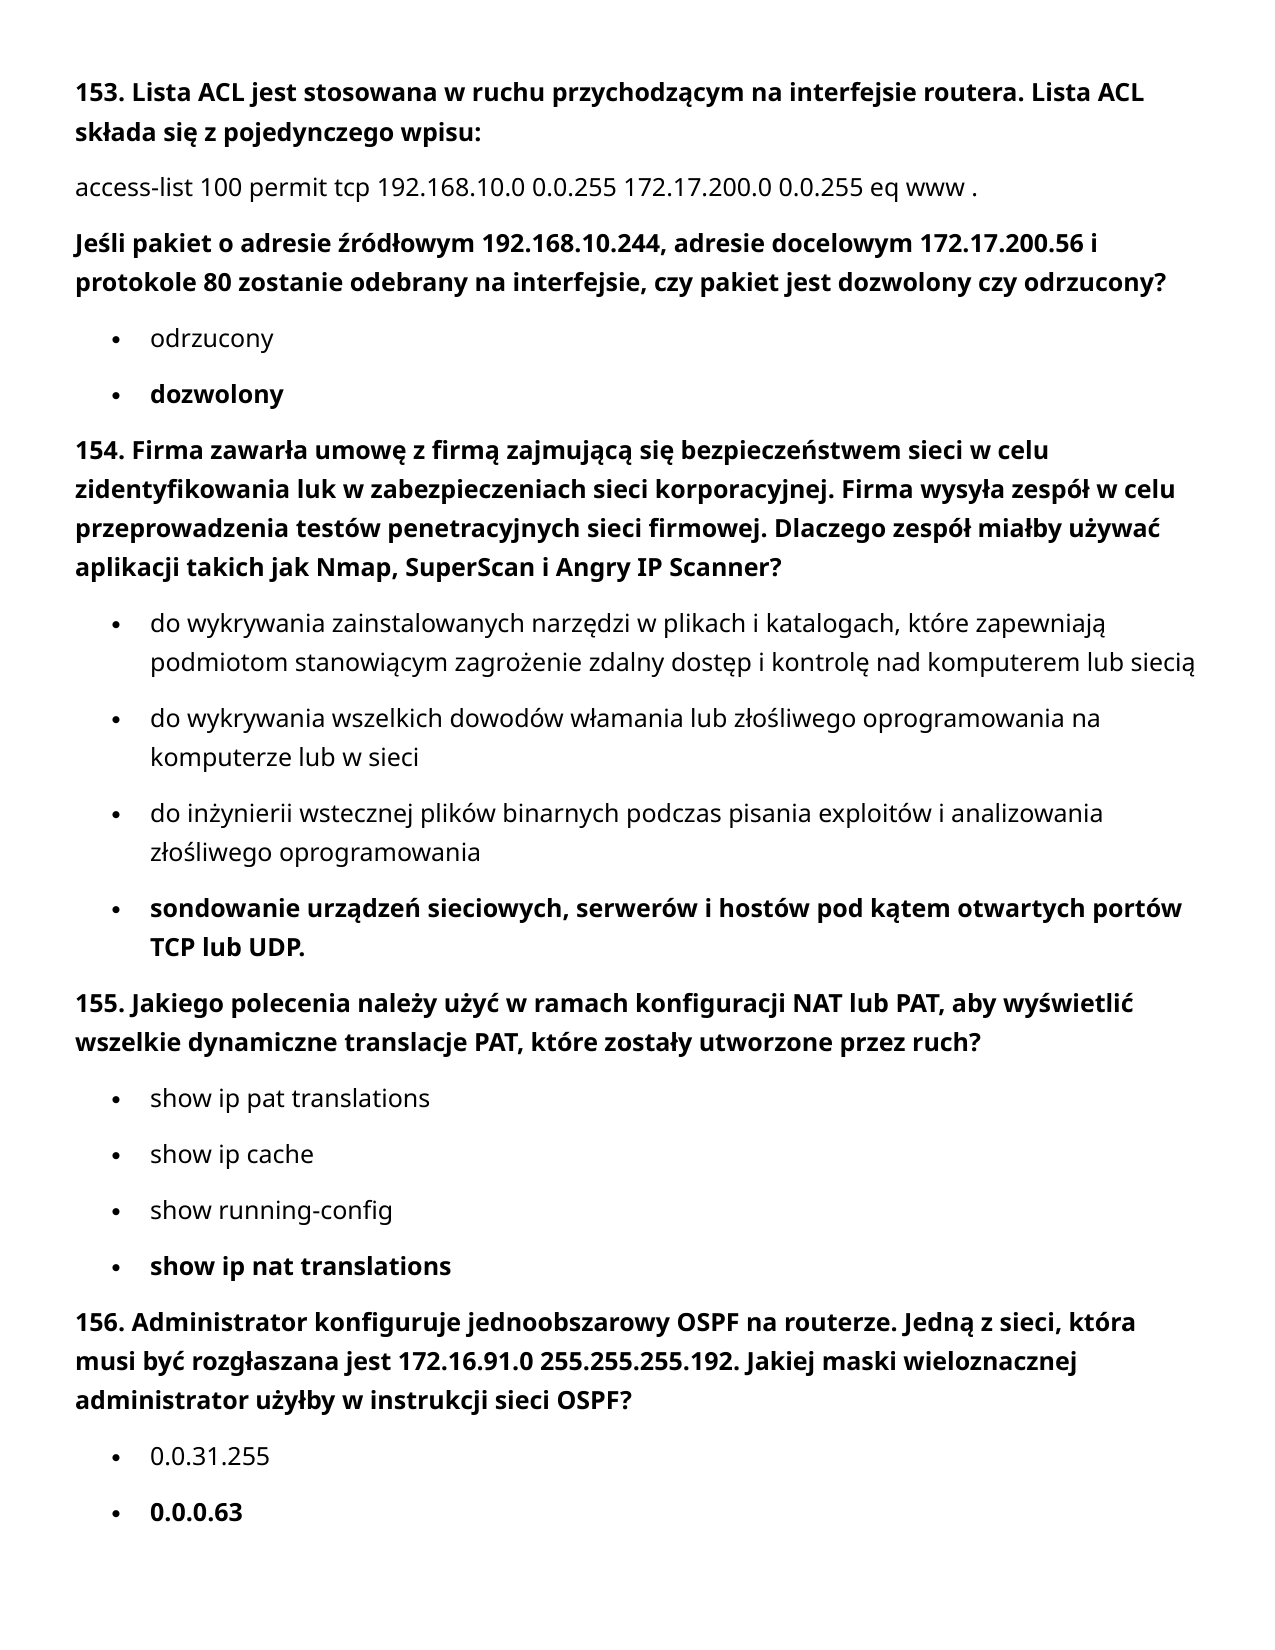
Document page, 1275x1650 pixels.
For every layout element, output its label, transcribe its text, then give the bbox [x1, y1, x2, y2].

list show ip cache [112, 1137, 1200, 1171]
text Jeśli pakiet o adresie źródłowym 192.168.10.244, adresie docelowym 172.17.200.56 i protokole 80 zostanie odebrany na interfejsie, czy pakiet jest dozwolony czy odrzucony? [75, 226, 1200, 299]
list do wykrywania wszelkich dowodów włamania lub złośliwego oprogramowania na komputerze lub w sieci [112, 701, 1200, 774]
text access-list 100 permit tcp 192.168.10.0 0.0.255 172.17.200.0 0.0.255 eq www . [75, 170, 1200, 204]
list show ip nat translations [112, 1248, 1200, 1282]
text 155. Jakiego polecenia należy użyć w ramach konfiguracji NAT lub PAT, aby wyświetlić wszelkie dynamiczne translacje PAT, które zostały utworzone przez ruch? [75, 986, 1200, 1059]
text 154. Firma zawarła umowę z firmą zajmującą się bezpieczeństwem sieci w celu zidentyfikowania luk w zabezpieczeniach sieci korporacyjnej. Firma wysyła zespół w celu przeprowadzenia testów penetracyjnych sieci firmowej. Dlaczego zespół miałby używać aplikacji takich jak Nmap, SuperScan i Angry IP Scanner? [75, 432, 1200, 584]
list show ip pat translations [112, 1081, 1200, 1115]
list dozwolony [112, 377, 1200, 411]
list 0.0.31.255 [112, 1438, 1200, 1472]
list 0.0.0.63 [112, 1494, 1200, 1528]
list sondowanie urządzeń sieciowych, serwerów i hostów pod kątem otwartych portów TCP lub UDP. [112, 891, 1200, 964]
list odrzucony [112, 321, 1200, 355]
list do inżynierii wstecznej plików binarnych podczas pisania exploitów i analizowania złośliwego oprogramowania [112, 796, 1200, 869]
text 153. Lista ACL jest stosowana w ruchu przychodzącym na interfejsie routera. Lista ACL składa się z pojedynczego wpisu: [75, 75, 1200, 148]
text 156. Administrator konfiguruje jednoobszarowy OSPF na routerze. Jedną z sieci, która musi być rozgłaszana jest 172.16.91.0 255.255.255.192. Jakiej maski wieloznacznej administrator użyłby w instrukcji sieci OSPF? [75, 1304, 1200, 1417]
list show running-config [112, 1192, 1200, 1227]
list do wykrywania zainstalowanych narzędzi w plikach i katalogach, które zapewniają podmiotom stanowiącym zagrożenie zdalny dostęp i kontrolę nad komputerem lub siecią [112, 606, 1200, 679]
